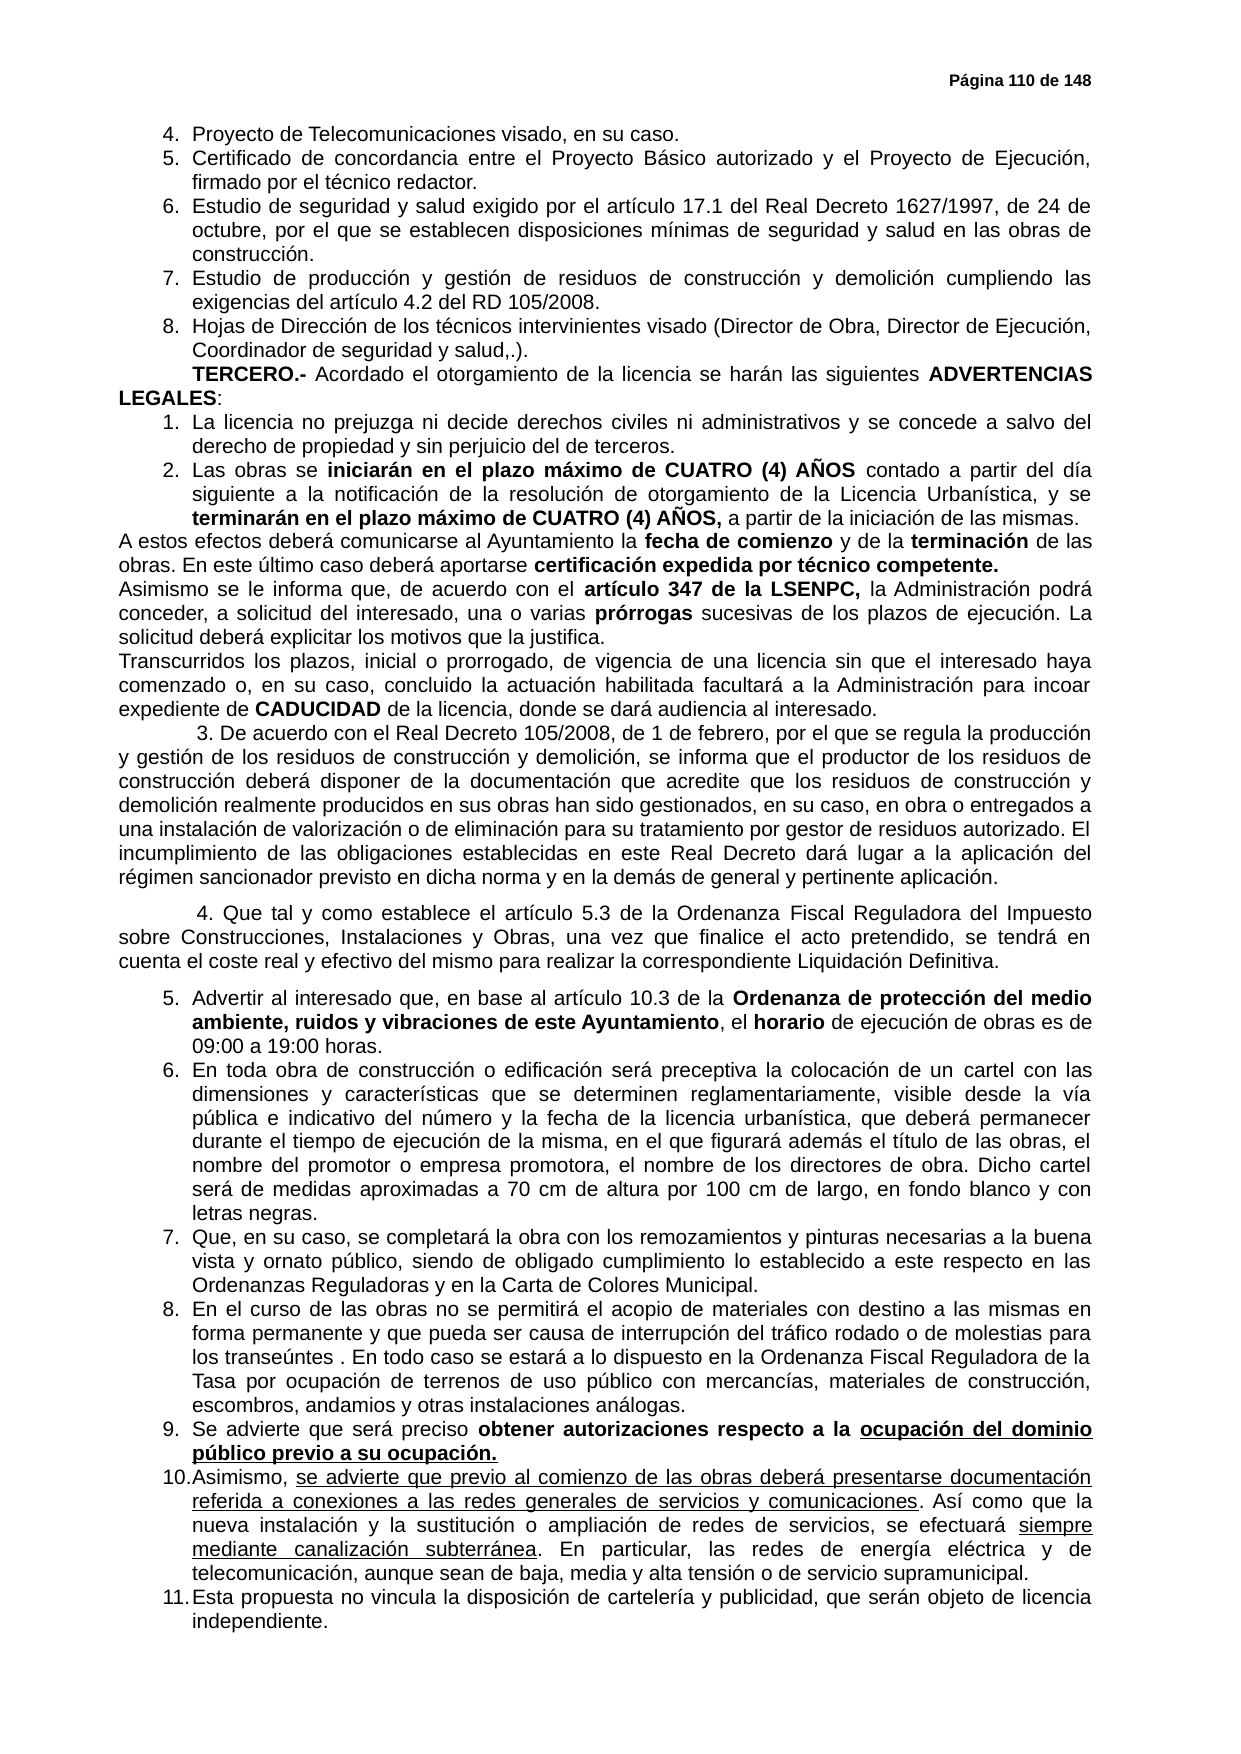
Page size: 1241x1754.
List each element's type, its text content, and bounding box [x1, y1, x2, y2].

text 3. De acuerdo con el Real Decreto 105/2008, de 1 de febrero, por el que se regula la producción y gestión de los residuos de construcción y demolición, se informa que el productor de los residuos de construcción deberá disponer de la documentación que acredite que los residuos de construcción y demolición realmente producidos en sus obras han sido gestionados, en su caso, en obra o entregados a una instalación de valorización o de eliminación para su tratamiento por gestor de residuos autorizado. El incumplimiento de las obligaciones establecidas en este Real Decreto dará lugar a la aplicación del régimen sancionador previsto en dicha norma y en la demás de general y pertinente aplicación. [118, 721, 1092, 889]
list Esta propuesta no vincula la disposición de cartelería y publicidad, que serán objeto de licencia independiente. [162, 1584, 1092, 1632]
list Hojas de Dirección de los técnicos intervinientes visado (Director de Obra, Director de Ejecución, Coordinador de seguridad y salud,.). [162, 314, 1092, 362]
text Asimismo se le informa que, de acuerdo con el artículo 347 de la LSENPC, la Administración podrá conceder, a solicitud del interesado, una o varias prórrogas sucesivas de los plazos de ejecución. La solicitud deberá explicitar los motivos que la justifica. [118, 577, 1092, 649]
text Transcurridos los plazos, inicial o prorrogado, de vigencia de una licencia sin que el interesado haya comenzado o, en su caso, concluido la actuación habilitada facultará a la Administración para incoar expediente de CADUCIDAD de la licencia, donde se dará audiencia al interesado. [118, 649, 1092, 721]
list La licencia no prejuzga ni decide derechos civiles ni administrativos y se concede a salvo del derecho de propiedad y sin perjuicio del de terceros. [162, 409, 1092, 457]
list En el curso de las obras no se permitirá el acopio de materiales con destino a las mismas en forma permanente y que pueda ser causa de interrupción del tráfico rodado o de molestias para los transeúntes . En todo caso se estará a lo dispuesto en la Ordenanza Fiscal Reguladora de la Tasa por ocupación de terrenos de uso público con mercancías, materiales de construcción, escombros, andamios y otras instalaciones análogas. [162, 1297, 1092, 1417]
list Que, en su caso, se completará la obra con los remozamientos y pinturas necesarias a la buena vista y ornato público, siendo de obligado cumplimiento lo establecido a este respecto en las Ordenanzas Reguladoras y en la Carta de Colores Municipal. [162, 1225, 1092, 1297]
list En toda obra de construcción o edificación será preceptiva la colocación de un cartel con las dimensiones y características que se determinen reglamentariamente, visible desde la vía pública e indicativo del número y la fecha de la licencia urbanística, que deberá permanecer durante el tiempo de ejecución de la misma, en el que figurará además el título de las obras, el nombre del promotor o empresa promotora, el nombre de los directores de obra. Dicho cartel será de medidas aproximadas a 70 cm de altura por 100 cm de largo, en fondo blanco y con letras negras. [162, 1057, 1092, 1225]
list Asimismo, se advierte que previo al comienzo de las obras deberá presentarse documentación referida a conexiones a las redes generales de servicios y comunicaciones. Así como que la nueva instalación y la sustitución o ampliación de redes de servicios, se efectuará siempre mediante canalización subterránea. En particular, las redes de energía eléctrica y de telecomunicación, aunque sean de baja, media y alta tensión o de servicio supramunicipal. [162, 1465, 1092, 1584]
list Se advierte que será preciso obtener autorizaciones respecto a la ocupación del dominio público previo a su ocupación. [162, 1417, 1092, 1465]
text 4. Que tal y como establece el artículo 5.3 de la Ordenanza Fiscal Reguladora del Impuesto sobre Construcciones, Instalaciones y Obras, una vez que finalice el acto pretendido, se tendrá en cuenta el coste real y efectivo del mismo para realizar la correspondiente Liquidación Definitiva. [118, 901, 1092, 973]
list Proyecto de Telecomunicaciones visado, en su caso. [162, 122, 1092, 146]
text A estos efectos deberá comunicarse al Ayuntamiento la fecha de comienzo y de la terminación de las obras. En este último caso deberá aportarse certificación expedida por técnico competente. [118, 529, 1092, 577]
list Las obras se iniciarán en el plazo máximo de CUATRO (4) AÑOS contado a partir del día siguiente a la notificación de la resolución de otorgamiento de la Licencia Urbanística, y se terminarán en el plazo máximo de CUATRO (4) AÑOS, a partir de la iniciación de las mismas. [162, 457, 1092, 529]
list Estudio de producción y gestión de residuos de construcción y demolición cumpliendo las exigencias del artículo 4.2 del RD 105/2008. [162, 266, 1092, 314]
text TERCERO.- Acordado el otorgamiento de la licencia se harán las siguientes ADVERTENCIAS LEGALES: [118, 362, 1092, 409]
list Advertir al interesado que, en base al artículo 10.3 de la Ordenanza de protección del medio ambiente, ruidos y vibraciones de este Ayuntamiento, el horario de ejecución de obras es de 09:00 a 19:00 horas. [162, 986, 1092, 1057]
list Certificado de concordancia entre el Proyecto Básico autorizado y el Proyecto de Ejecución, firmado por el técnico redactor. [162, 146, 1092, 194]
list Estudio de seguridad y salud exigido por el artículo 17.1 del Real Decreto 1627/1997, de 24 de octubre, por el que se establecen disposiciones mínimas de seguridad y salud en las obras de construcción. [162, 194, 1092, 266]
